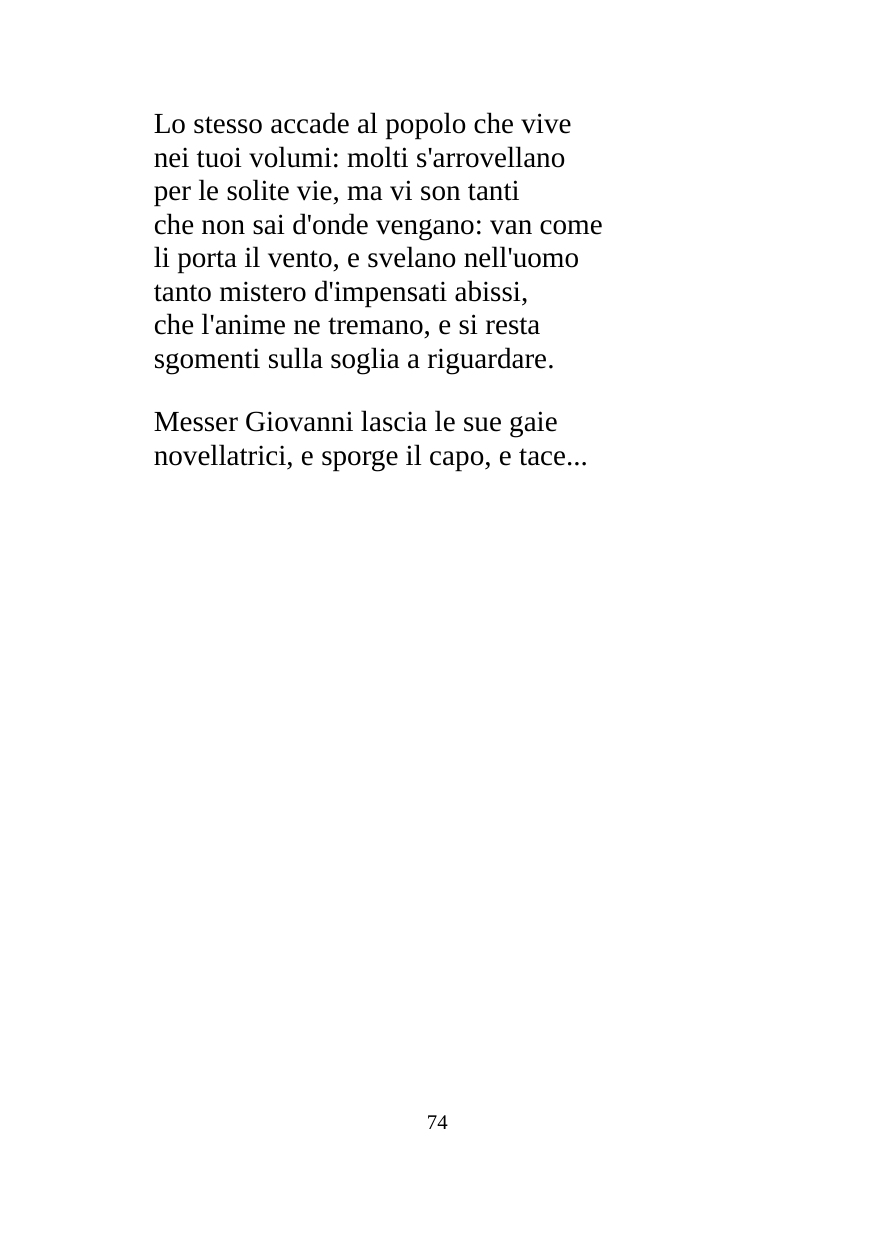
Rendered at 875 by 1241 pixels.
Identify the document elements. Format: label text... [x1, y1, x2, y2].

text Messer Giovanni lascia le sue gaie novellatrici, e sporge il capo, e tace... [153, 404, 768, 471]
text Lo stesso accade al popolo che vive nei tuoi volumi: molti s'arrovellano per le solite vie, ma vi son tanti che non sai d'onde vengano: van come li porta il vento, e svelano nell'uomo tanto mistero d'impensati abissi, che l'anime ne tremano, e si resta sgomenti sulla soglia a riguardare. [153, 106, 768, 374]
